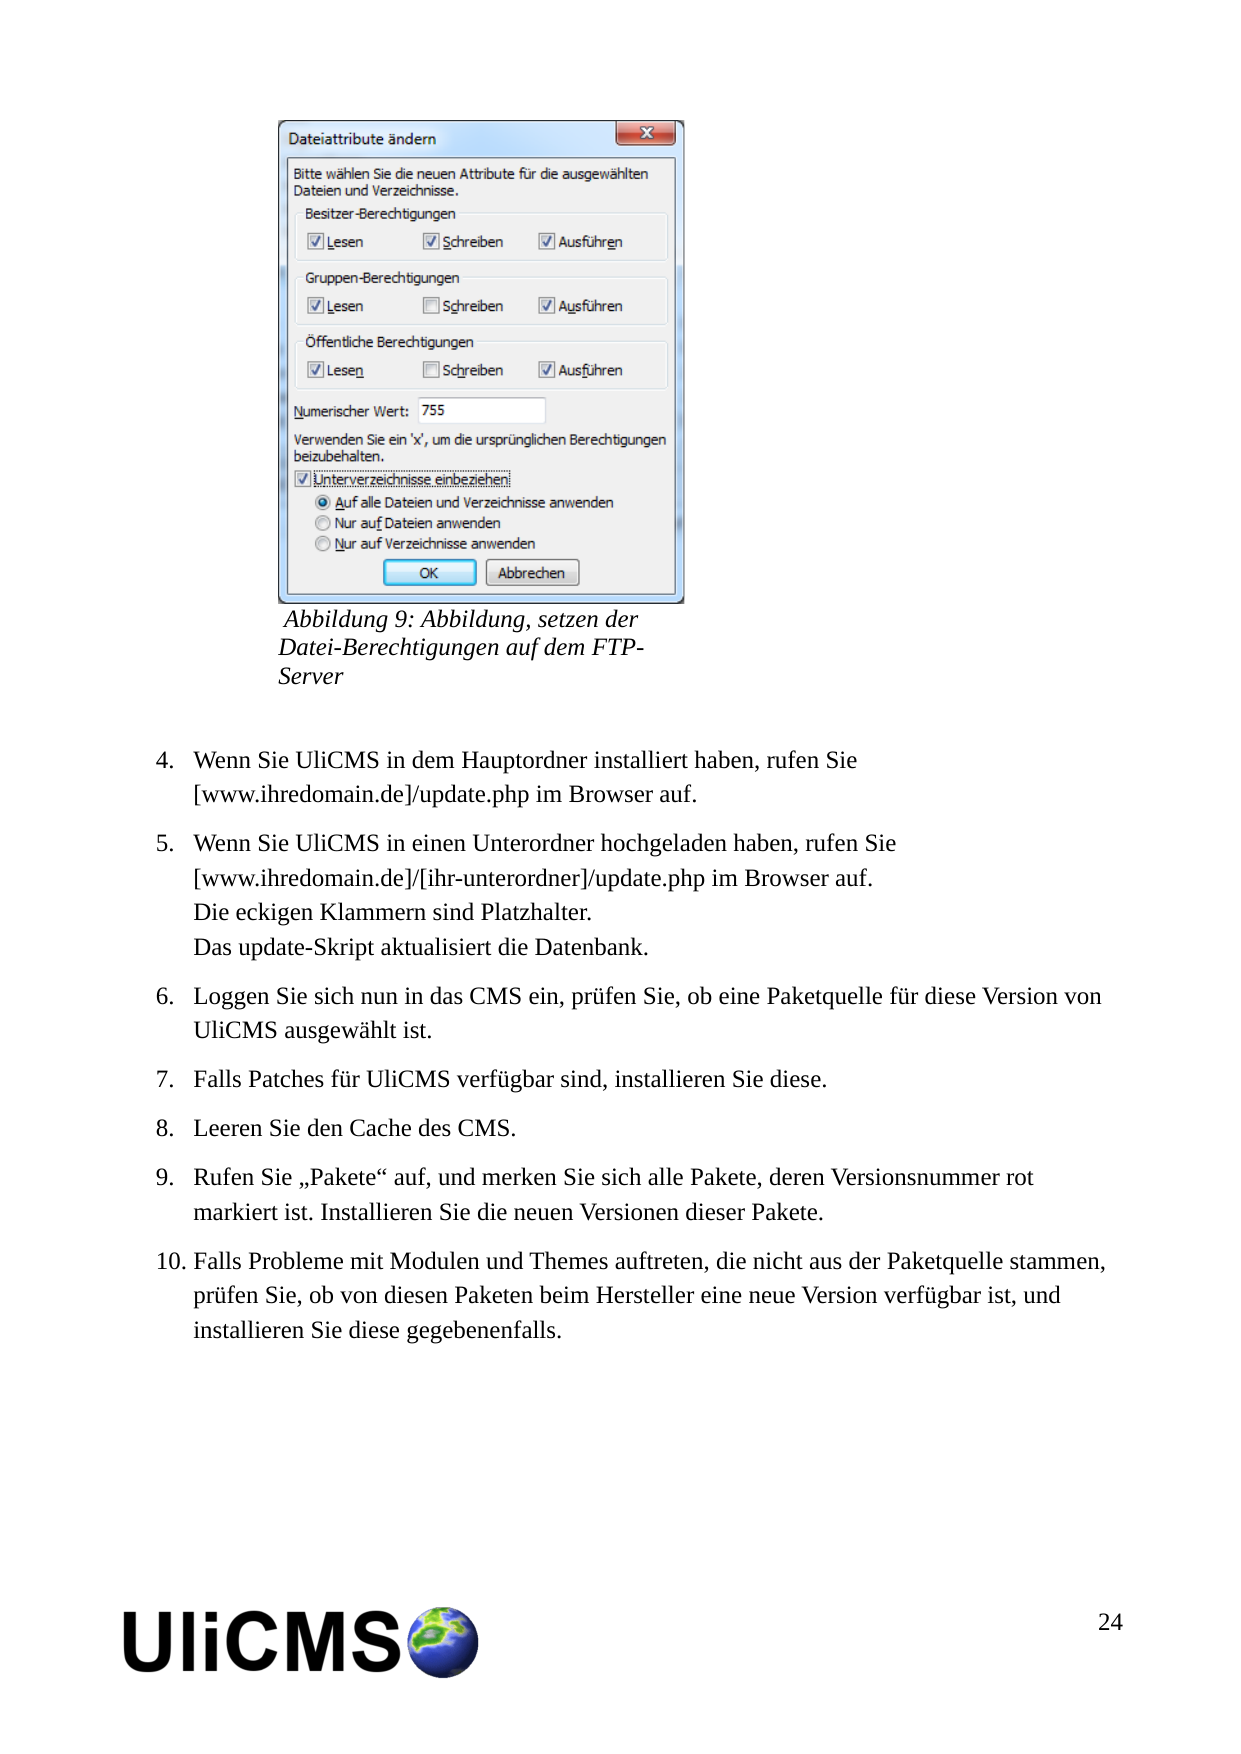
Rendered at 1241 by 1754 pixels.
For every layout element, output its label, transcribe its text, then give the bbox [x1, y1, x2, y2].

picture [278, 120, 685, 604]
list Falls Probleme mit Modulen und Themes auftreten, die nicht aus der Paketquelle stammen, prüfen Sie, ob von diesen Paketen beim Hersteller eine neue Version verfügbar ist, und installieren Sie diese gegebenenfalls. [156, 1246, 1123, 1344]
list Wenn Sie UliCMS in einen Unterordner hochgeladen haben, rufen Sie [www.ihredomain.de]/[ihr-unterordner]/update.php im Browser auf. Die eckigen Klammern sind Platzhalter. Das update-Skript aktualisiert die Datenbank. [156, 828, 1123, 961]
text Abbildung 9: Abbildung, setzen der Datei-Berechtigungen auf dem FTP-Server [278, 604, 684, 690]
list Falls Patches für UliCMS verfügbar sind, installieren Sie diese. [156, 1064, 1123, 1093]
picture [118, 1607, 479, 1681]
list Wenn Sie UliCMS in dem Hauptordner installiert haben, rufen Sie [www.ihredomain.de]/update.php im Browser auf. [156, 745, 1123, 808]
list Rufen Sie „Pakete“ auf, und merken Sie sich alle Pakete, deren Versionsnummer rot markiert ist. Installieren Sie die neuen Versionen dieser Pakete. [156, 1162, 1123, 1226]
list Loggen Sie sich nun in das CMS ein, prüfen Sie, ob eine Paketquelle für diese Version von UliCMS ausgewählt ist. [156, 981, 1123, 1044]
list Leeren Sie den Cache des CMS. [156, 1113, 1123, 1142]
